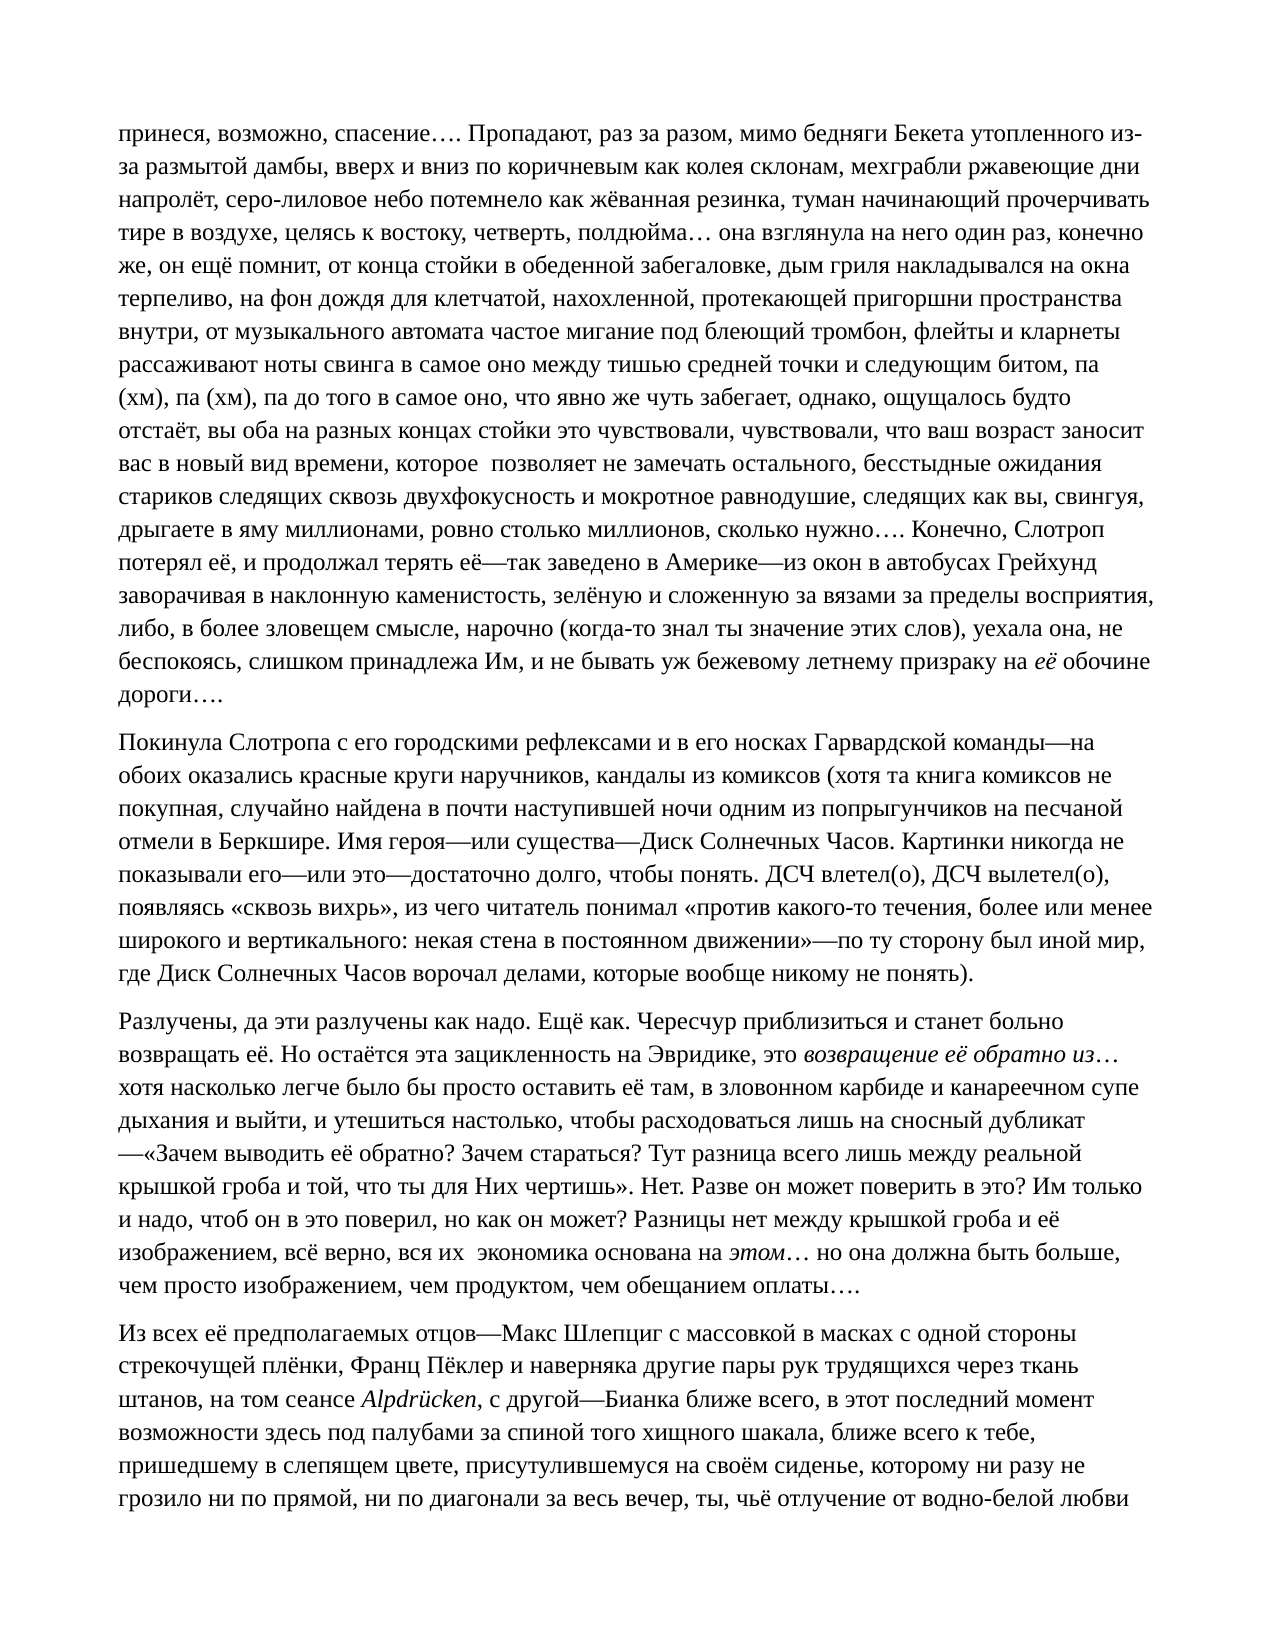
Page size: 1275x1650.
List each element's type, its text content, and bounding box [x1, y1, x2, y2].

text принеся, возможно, спасение…. Пропадают, раз за разом, мимо бедняги Бекета утопленного из-за размытой дамбы, вверх и вниз по коричневым как колея склонам, мехграбли ржавеющие дни напролёт, серо-лиловое небо потемнело как жёванная резинка, туман начинающий прочерчивать тире в воздухе, целясь к востоку, четверть, полдюйма… она взглянула на него один раз, конечно же, он ещё помнит, от конца стойки в обеденной забегаловке, дым гриля накладывался на окна терпеливо, на фон дождя для клетчатой, нахохленной, протекающей пригоршни пространства внутри, от музыкального автомата частое мигание под блеющий тромбон, флейты и кларнеты рассаживают ноты свинга в самое оно между тишью средней точки и следующим битом, па (хм), па (хм), па до того в самое оно, что явно же чуть забегает, однако, ощущалось будто отстаёт, вы оба на разных концах стойки это чувствовали, чувствовали, что ваш возраст заносит вас в новый вид времени, которое позволяет не замечать остального, бесстыдные ожидания стариков следящих сквозь двухфокусность и мокротное равнодушие, следящих как вы, свингуя, дрыгаете в яму миллионами, ровно столько миллионов, сколько нужно…. Конечно, Слотроп потерял её, и продолжал терять её—так заведено в Америке—из окон в автобусах Грейхунд заворачивая в наклонную каменистость, зелёную и сложенную за вязами за пределы восприятия, либо, в более зловещем смысле, нарочно (когда-то знал ты значение этих слов), уехала она, не беспокоясь, слишком принадлежа Им, и не бывать уж бежевому летнему призраку на её обочине дороги…. [118, 118, 1157, 708]
text Из всех её предполагаемых отцов—Макс Шлепциг с массовкой в масках с одной стороны стрекочущей плёнки, Франц Пёклер и наверняка другие пары рук трудящихся через ткань штанов, на том сеансе Alpdrücken, с другой—Бианка ближе всего, в этот последний момент возможности здесь под палубами за спиной того хищного шакала, ближе всего к тебе, пришедшему в слепящем цвете, присутулившемуся на своём сиденье, которому ни разу не грозило ни по прямой, ни по диагонали за весь вечер, ты, чьё отлучение от водно-белой любви [118, 1318, 1157, 1511]
text Разлучены, да эти разлучены как надо. Ещё как. Чересчур приблизиться и станет больно возвращать её. Но остаётся эта зацикленность на Эвридике, это возвращение её обратно из… хотя насколько легче было бы просто оставить её там, в зловонном карбиде и канареечном супе дыхания и выйти, и утешиться настолько, чтобы расходоваться лишь на сносный дубликат—«Зачем выводить её обратно? Зачем стараться? Тут разница всего лишь между реальной крышкой гроба и той, что ты для Них чертишь». Нет. Разве он может поверить в это? Им только и надо, чтоб он в это поверил, но как он может? Разницы нет между крышкой гроба и её изображением, всё верно, вся их экономика основана на этом… но она должна быть больше, чем просто изображением, чем продуктом, чем обещанием оплаты…. [118, 1006, 1157, 1299]
text Покинула Слотропа с его городскими рефлексами и в его носках Гарвардской команды—на обоих оказались красные круги наручников, кандалы из комиксов (хотя та книга комиксов не покупная, случайно найдена в почти наступившей ночи одним из попрыгунчиков на песчаной отмели в Беркшире. Имя героя—или существа—Диск Солнечных Часов. Картинки никогда не показывали его—или это—достаточно долго, чтобы понять. ДСЧ влетел(о), ДСЧ вылетел(о), появляясь «сквозь вихрь», из чего читатель понимал «против какого-то течения, более или менее широкого и вертикального: некая стена в постоянном движении»—по ту сторону был иной мир, где Диск Солнечных Часов ворочал делами, которые вообще никому не понять). [118, 727, 1157, 987]
